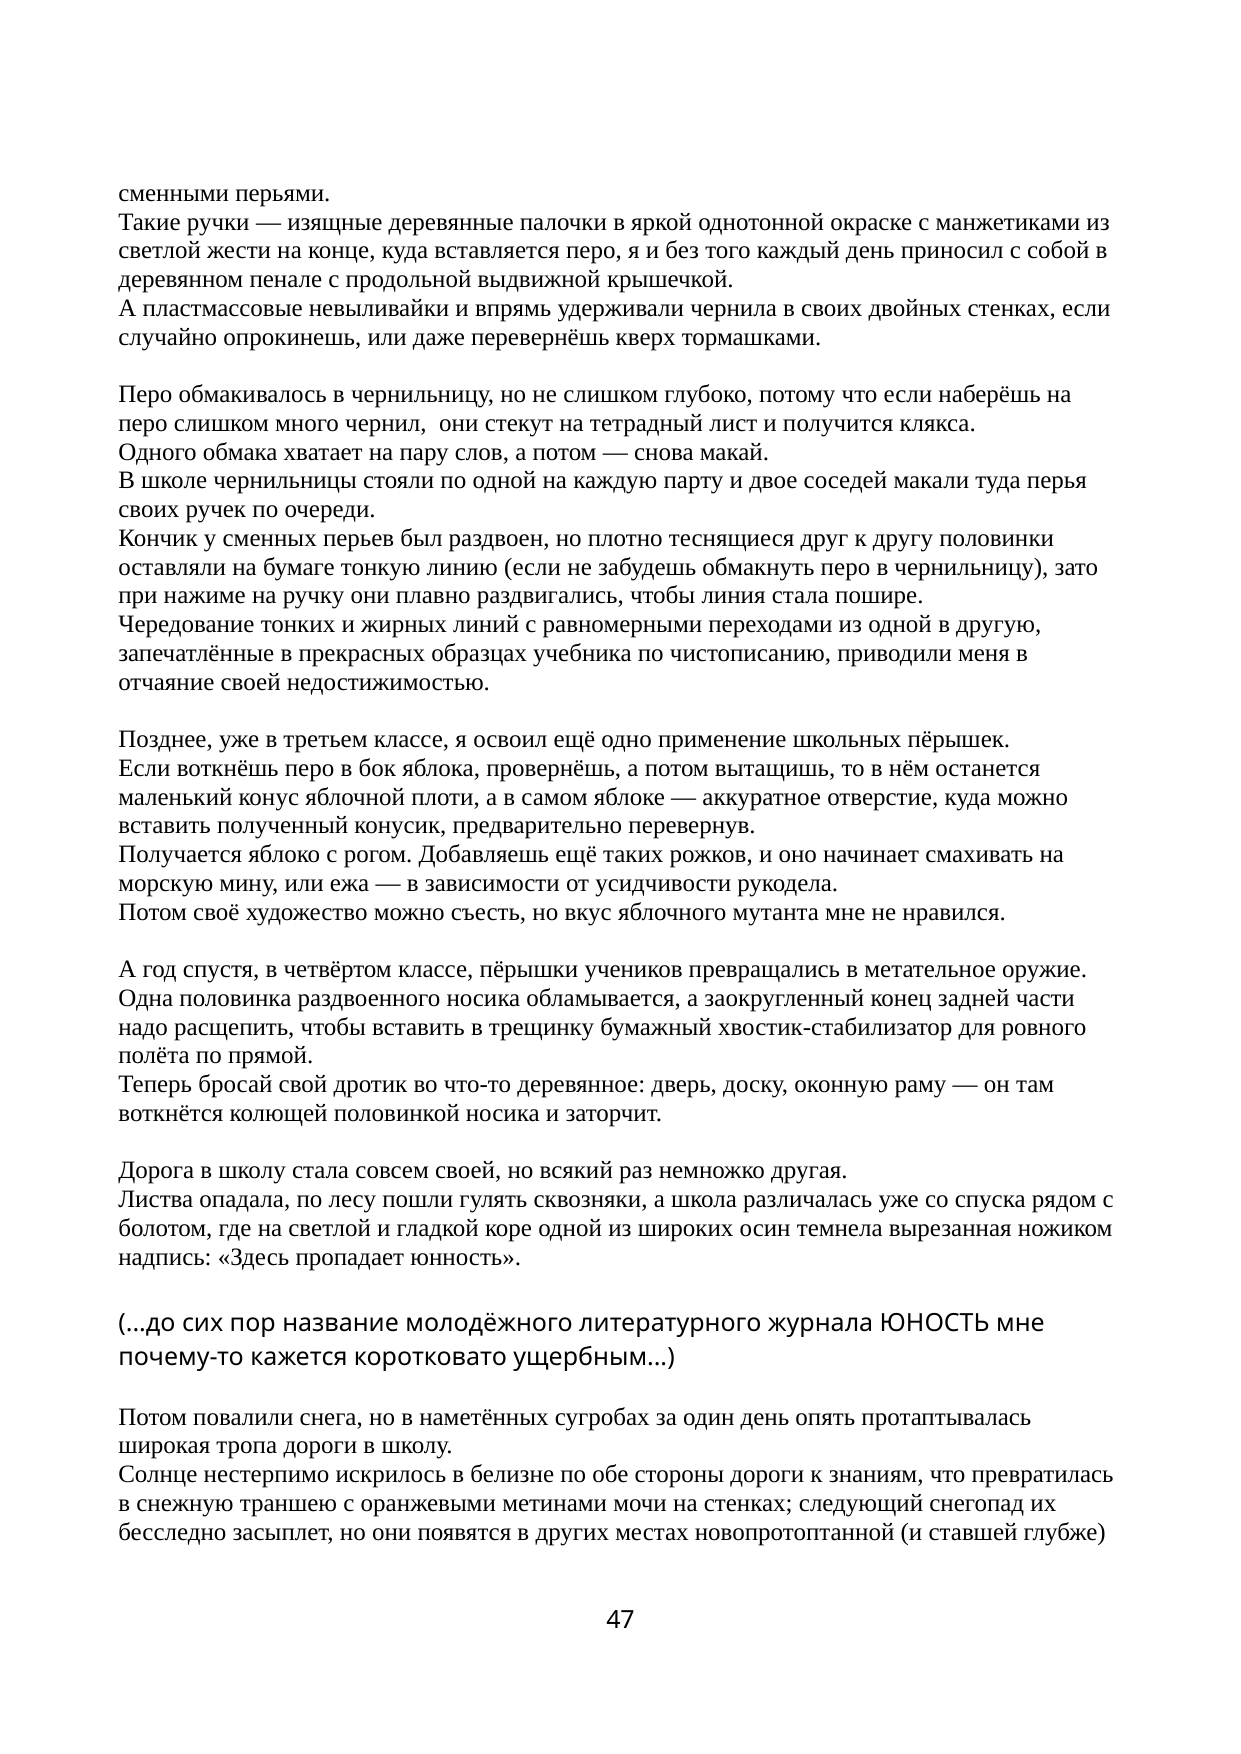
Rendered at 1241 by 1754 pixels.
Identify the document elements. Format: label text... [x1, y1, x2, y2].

text Солнце нестерпимо искрилось в белизне по обе стороны дороги к знаниям, что превратилась в снежную траншею с оранжевыми метинами мочи на стенках; следующий снегопад их бесследно засыплет, но они появятся в других местах новопротоптанной (и ставшей глубже) [118, 1459, 1122, 1545]
text (...до сих пор название молодёжного литературного журнала ЮНОСТЬ мне почему-то кажется коротковато ущербным...) [118, 1305, 1122, 1373]
text Если воткнёшь перо в бок яблока, провернёшь, а потом вытащишь, то в нём останется маленький конус яблочной плоти, а в самом яблоке — аккуратное отверстие, куда можно вставить полученный конусик, предварительно перевернув. [118, 753, 1122, 839]
text Перо обмакивалось в чернильницу, но не слишком глубоко, потому что если наберёшь на перо слишком много чернил, они стекут на тетрадный лист и получится клякса. [118, 379, 1122, 437]
text Потом повалили снега, но в наметённых сугробах за один день опять протаптывалась широкая тропа дороги в школу. [118, 1402, 1122, 1459]
text Чередование тонких и жирных линий с равномерными переходами из одной в другую, запечатлённые в прекрасных образцах учебника по чистописанию, приводили меня в отчаяние своей недостижимостью. [118, 609, 1122, 696]
text Листва опадала, по лесу пошли гулять сквозняки, а школа различалась уже со спуска рядом с болотом, где на светлой и гладкой коре одной из широких осин темнела вырезанная ножиком надпись: «Здесь пропадает юнность». [118, 1184, 1122, 1271]
text Такие ручки — изящные деревянные палочки в яркой однотонной окраске с манжетиками из светлой жести на конце, куда вставляется перо, я и без того каждый день приносил с собой в деревянном пенале с продольной выдвижной крышечкой. [118, 207, 1122, 293]
text Кончик у сменных перьев был раздвоен, но плотно теснящиеся друг к другу половинки оставляли на бумаге тонкую линию (если не забудешь обмакнуть перо в чернильницу), зато при нажиме на ручку они плавно раздвигались, чтобы линия стала пошире. [118, 523, 1122, 609]
text А год спустя, в четвёртом классе, пёрышки учеников превращались в метательное оружие. [118, 954, 1122, 983]
text сменными перьями. [118, 178, 1122, 207]
text Дорога в школу стала совсем своей, но всякий раз немножко другая. [118, 1156, 1122, 1184]
text Получается яблоко с рогом. Добавляешь ещё таких рожков, и оно начинает смахивать на морскую мину, или ежа — в зависимости от усидчивости рукодела. [118, 839, 1122, 897]
text Позднее, уже в третьем классе, я освоил ещё одно применение школьных пёрышек. [118, 724, 1122, 753]
text В школе чернильницы стояли по одной на каждую парту и двое соседей макали туда перья своих ручек по очереди. [118, 466, 1122, 523]
text Одна половинка раздвоенного носика обламывается, а заокругленный конец задней части надо расщепить, чтобы вставить в трещинку бумажный хвостик-стабилизатор для ровного полёта по прямой. [118, 983, 1122, 1069]
text Теперь бросай свой дротик во что-то деревянное: дверь, доску, оконную раму — он там воткнётся колющей половинкой носика и заторчит. [118, 1069, 1122, 1127]
text Потом своё художество можно съесть, но вкус яблочного мутанта мне не нравился. [118, 897, 1122, 926]
text Одного обмака хватает на пару слов, а потом — снова макай. [118, 437, 1122, 466]
text А пластмассовые невыливайки и впрямь удерживали чернила в своих двойных стенках, если случайно опрокинешь, или даже перевернёшь кверх тормашками. [118, 293, 1122, 351]
